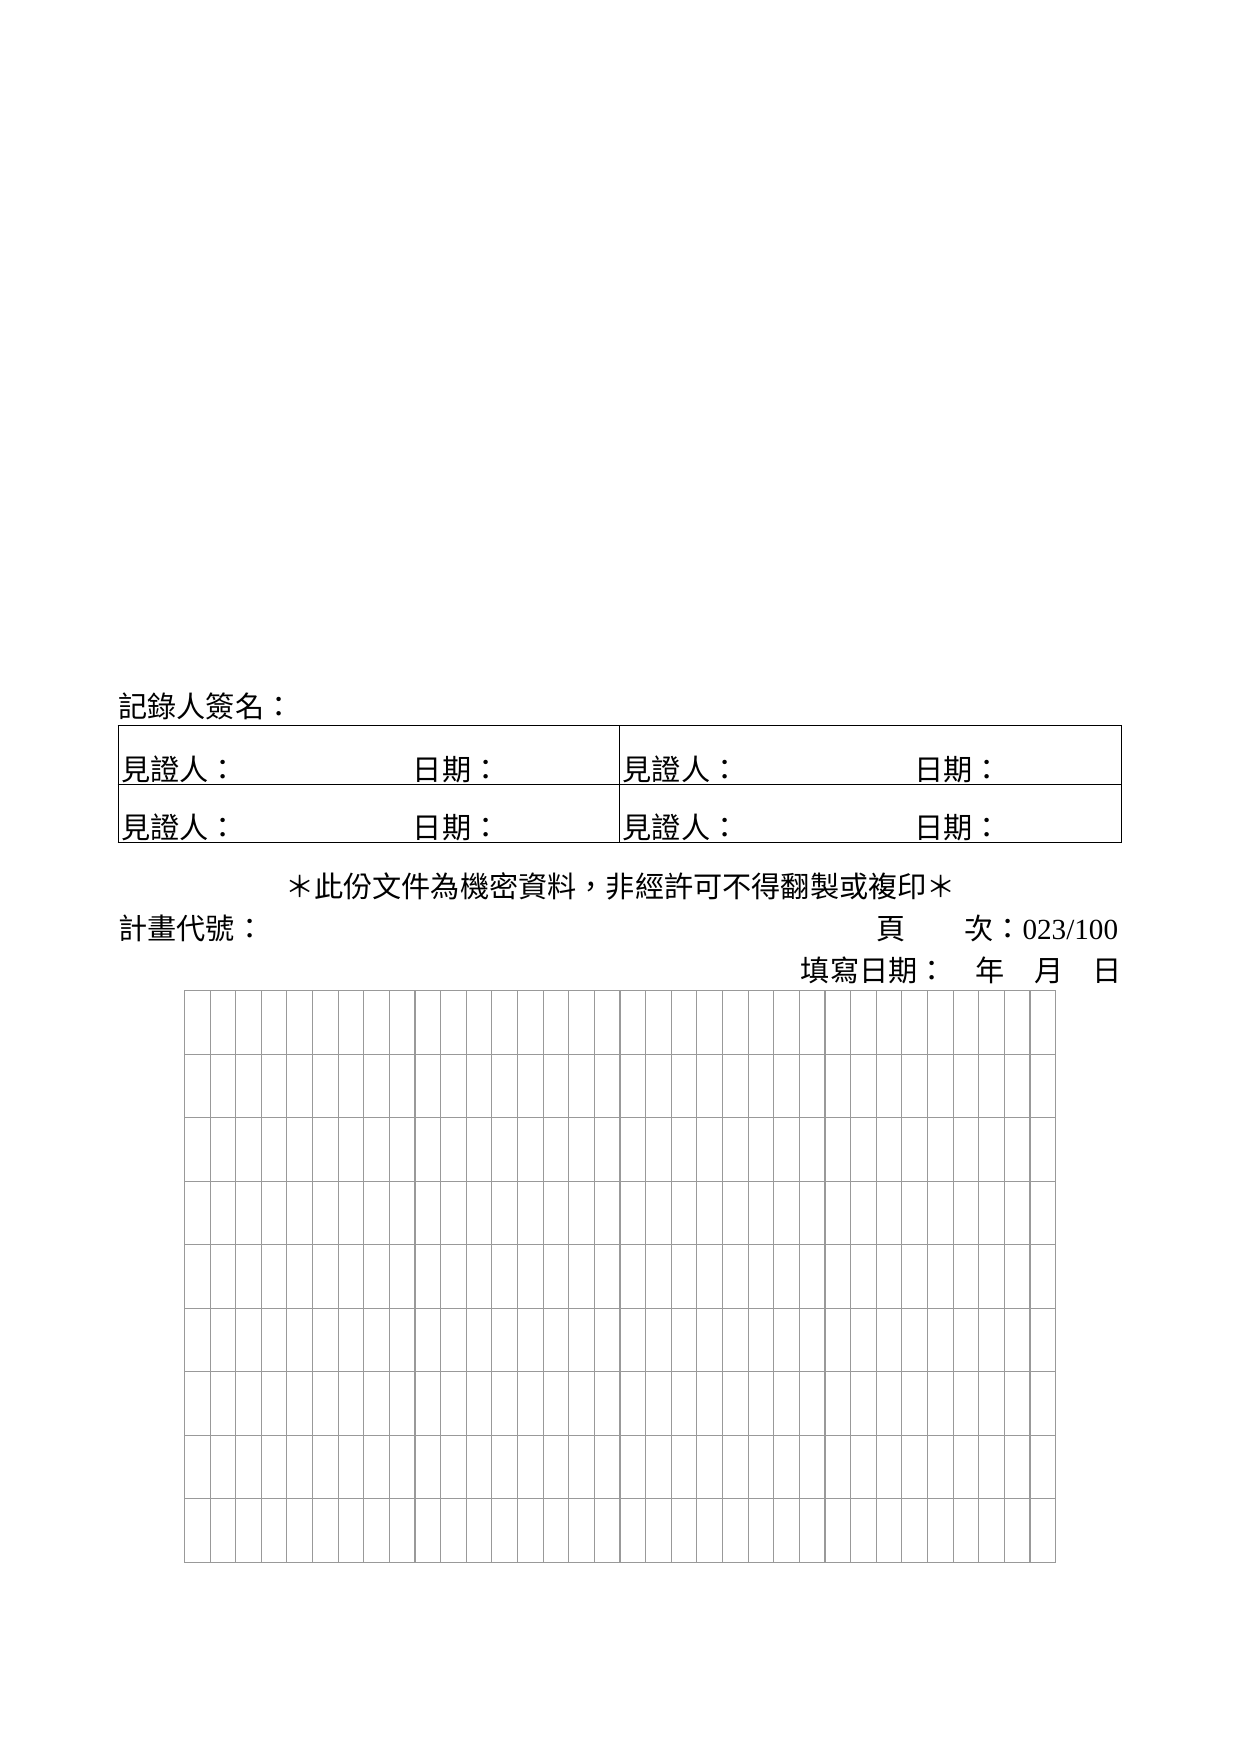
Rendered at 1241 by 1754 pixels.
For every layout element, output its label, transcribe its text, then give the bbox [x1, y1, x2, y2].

table_cell [672, 1372, 696, 1435]
table_cell [646, 1436, 671, 1498]
table_cell [774, 1436, 799, 1498]
table_cell [621, 1436, 645, 1498]
table_cell [928, 1499, 953, 1562]
table_cell [723, 1436, 748, 1498]
table_cell [441, 1499, 466, 1562]
table_cell [390, 1309, 414, 1371]
table_cell [749, 1182, 773, 1244]
table_cell [902, 1309, 927, 1371]
table_cell [595, 1055, 619, 1117]
table_cell [1031, 1372, 1055, 1435]
table_cell [826, 1309, 850, 1371]
table_cell [236, 1499, 261, 1562]
table_cell [877, 1182, 901, 1244]
table_cell [441, 1245, 466, 1308]
table_cell [800, 1436, 824, 1498]
table_cell [749, 1372, 773, 1435]
table_cell [390, 1055, 414, 1117]
table_cell [313, 1436, 338, 1498]
text 計畫代號： 頁 次：023/100 [118, 905, 1122, 948]
table_cell [826, 1182, 850, 1244]
table_cell [313, 1499, 338, 1562]
table_cell [621, 1182, 645, 1244]
table_cell [544, 1436, 568, 1498]
table_cell [826, 1499, 850, 1562]
table_cell [646, 1055, 671, 1117]
table_cell [441, 1372, 466, 1435]
table_cell [621, 1055, 645, 1117]
table_cell [416, 1245, 440, 1308]
table_cell [364, 1182, 389, 1244]
table_cell [211, 1245, 235, 1308]
table_cell [1005, 1499, 1029, 1562]
table_cell [467, 1499, 491, 1562]
table_header [954, 991, 978, 1053]
table_cell [774, 1245, 799, 1308]
table_cell [185, 1309, 210, 1371]
table_cell [928, 1436, 953, 1498]
table_cell [467, 1309, 491, 1371]
table_cell [902, 1182, 927, 1244]
table_cell [185, 1436, 210, 1498]
table_cell [569, 1499, 594, 1562]
table_header [467, 991, 491, 1053]
table_cell [518, 1055, 543, 1117]
table_cell [979, 1499, 1004, 1562]
table_cell [621, 1499, 645, 1562]
table_cell [800, 1182, 824, 1244]
table_cell [774, 1499, 799, 1562]
table_cell [313, 1372, 338, 1435]
table_cell [902, 1372, 927, 1435]
table_cell [826, 1118, 850, 1181]
table_cell [800, 1499, 824, 1562]
table_cell [441, 1182, 466, 1244]
table_cell [313, 1182, 338, 1244]
table_cell [672, 1309, 696, 1371]
table_cell [390, 1372, 414, 1435]
table_cell [544, 1118, 568, 1181]
table_cell [313, 1245, 338, 1308]
table_cell [723, 1118, 748, 1181]
table_header [441, 991, 466, 1053]
table_cell [492, 1118, 517, 1181]
table_header [185, 991, 210, 1053]
table_cell [467, 1118, 491, 1181]
table_cell [467, 1182, 491, 1244]
table_cell [672, 1182, 696, 1244]
table_cell [902, 1118, 927, 1181]
table_cell [492, 1245, 517, 1308]
table_cell [313, 1118, 338, 1181]
table_cell [441, 1055, 466, 1117]
table_cell [672, 1055, 696, 1117]
table_cell [851, 1499, 876, 1562]
table_cell [287, 1118, 312, 1181]
table_cell [800, 1118, 824, 1181]
table_cell [1005, 1182, 1029, 1244]
table_cell [416, 1182, 440, 1244]
table_cell [364, 1499, 389, 1562]
table_cell [518, 1245, 543, 1308]
table_header [287, 991, 312, 1053]
table_header [646, 991, 671, 1053]
table_cell [723, 1309, 748, 1371]
table_cell [262, 1372, 286, 1435]
table_cell [211, 1436, 235, 1498]
table_cell [595, 1436, 619, 1498]
table_cell [800, 1055, 824, 1117]
table_header [262, 991, 286, 1053]
table_cell [697, 1499, 722, 1562]
table_cell [749, 1309, 773, 1371]
table_cell [877, 1309, 901, 1371]
table_header [544, 991, 568, 1053]
table_cell [646, 1309, 671, 1371]
table_cell [262, 1436, 286, 1498]
table_cell [979, 1245, 1004, 1308]
table_cell [749, 1436, 773, 1498]
table_header [313, 991, 338, 1053]
table_cell [287, 1309, 312, 1371]
table_cell [774, 1055, 799, 1117]
table_cell [390, 1245, 414, 1308]
table_cell [672, 1436, 696, 1498]
table_cell [877, 1118, 901, 1181]
table_header [851, 991, 876, 1053]
table_cell [851, 1309, 876, 1371]
table_cell [416, 1499, 440, 1562]
table_cell [1031, 1245, 1055, 1308]
table_cell [467, 1436, 491, 1498]
table_cell [902, 1055, 927, 1117]
table_cell [723, 1055, 748, 1117]
table_cell [416, 1436, 440, 1498]
text 記錄人簽名： [118, 663, 1122, 725]
table_cell [544, 1372, 568, 1435]
table_cell [646, 1499, 671, 1562]
table_cell [902, 1499, 927, 1562]
table_cell [518, 1118, 543, 1181]
table_cell [287, 1499, 312, 1562]
table_cell [851, 1372, 876, 1435]
table_cell [339, 1499, 363, 1562]
table_cell [236, 1055, 261, 1117]
table_cell [544, 1182, 568, 1244]
table_cell [467, 1055, 491, 1117]
table_cell [492, 1436, 517, 1498]
table_cell [416, 1372, 440, 1435]
table_cell [492, 1499, 517, 1562]
table_header 見證人： 日期： [620, 726, 1121, 783]
table_header [826, 991, 850, 1053]
table_cell 見證人： 日期： [620, 785, 1121, 842]
table_cell [262, 1118, 286, 1181]
table_cell [749, 1118, 773, 1181]
table_cell [800, 1245, 824, 1308]
table_cell [954, 1372, 978, 1435]
table_cell [441, 1118, 466, 1181]
table_cell [954, 1055, 978, 1117]
table_cell [569, 1118, 594, 1181]
table_cell [697, 1055, 722, 1117]
table_cell [928, 1182, 953, 1244]
table_header [364, 991, 389, 1053]
table_cell [826, 1436, 850, 1498]
table_cell [339, 1182, 363, 1244]
table_cell [569, 1372, 594, 1435]
table_cell [979, 1436, 1004, 1498]
table_header [621, 991, 645, 1053]
table_cell [441, 1309, 466, 1371]
table_cell [595, 1372, 619, 1435]
table_header [672, 991, 696, 1053]
table_cell [774, 1309, 799, 1371]
table_cell [595, 1499, 619, 1562]
table_header [774, 991, 799, 1053]
table_cell [928, 1118, 953, 1181]
table_cell [467, 1245, 491, 1308]
table_header [595, 991, 619, 1053]
table_cell [287, 1182, 312, 1244]
table_cell [416, 1055, 440, 1117]
table_cell [287, 1436, 312, 1498]
text ＊此份文件為機密資料，非經許可不得翻製或複印＊ [118, 843, 1122, 905]
table_cell [236, 1372, 261, 1435]
table_cell [672, 1118, 696, 1181]
table_cell [954, 1118, 978, 1181]
table_header 見證人： 日期： [119, 726, 619, 783]
table_header [723, 991, 748, 1053]
table_cell [1031, 1309, 1055, 1371]
table_cell [672, 1245, 696, 1308]
table_cell [262, 1182, 286, 1244]
table_header [749, 991, 773, 1053]
table_cell [749, 1499, 773, 1562]
table_cell [569, 1436, 594, 1498]
table_cell [774, 1182, 799, 1244]
table_cell [390, 1499, 414, 1562]
table_cell [1005, 1309, 1029, 1371]
table_cell [544, 1499, 568, 1562]
table_cell [211, 1182, 235, 1244]
table_header [569, 991, 594, 1053]
table_cell [185, 1245, 210, 1308]
table_header [902, 991, 927, 1053]
table_cell [364, 1309, 389, 1371]
table_cell [544, 1309, 568, 1371]
table_cell [1031, 1182, 1055, 1244]
table_cell [595, 1245, 619, 1308]
table_cell [723, 1245, 748, 1308]
table_header [416, 991, 440, 1053]
table_cell [877, 1055, 901, 1117]
table_cell [390, 1182, 414, 1244]
table_cell [1005, 1055, 1029, 1117]
table_cell [1031, 1499, 1055, 1562]
table_cell [697, 1182, 722, 1244]
table_cell [979, 1372, 1004, 1435]
table_cell [569, 1055, 594, 1117]
table_cell [646, 1372, 671, 1435]
table_cell [313, 1309, 338, 1371]
table_cell [851, 1436, 876, 1498]
table_cell [826, 1055, 850, 1117]
table_cell [1005, 1372, 1029, 1435]
table_cell [236, 1309, 261, 1371]
table_cell [851, 1055, 876, 1117]
table_cell [313, 1055, 338, 1117]
table_header [1005, 991, 1029, 1053]
table_cell [697, 1436, 722, 1498]
table_cell [595, 1182, 619, 1244]
table_header [339, 991, 363, 1053]
table_cell [364, 1055, 389, 1117]
table_cell [262, 1055, 286, 1117]
table_cell [774, 1118, 799, 1181]
table_cell [364, 1245, 389, 1308]
table_cell [492, 1055, 517, 1117]
table_cell [262, 1309, 286, 1371]
table_cell [646, 1182, 671, 1244]
table_cell [749, 1245, 773, 1308]
table_cell [416, 1309, 440, 1371]
table_cell [185, 1055, 210, 1117]
table_cell [749, 1055, 773, 1117]
table_cell [697, 1309, 722, 1371]
table_cell [621, 1309, 645, 1371]
table_cell [544, 1245, 568, 1308]
table_cell [185, 1118, 210, 1181]
table_cell [877, 1436, 901, 1498]
table_cell [364, 1372, 389, 1435]
table_cell [211, 1372, 235, 1435]
table_cell [826, 1245, 850, 1308]
table_cell [979, 1309, 1004, 1371]
table_cell [287, 1245, 312, 1308]
table_cell [928, 1372, 953, 1435]
table_cell [390, 1118, 414, 1181]
table_cell [569, 1182, 594, 1244]
table_cell [339, 1118, 363, 1181]
table_cell [236, 1245, 261, 1308]
table_header [390, 991, 414, 1053]
table_cell [954, 1309, 978, 1371]
table_cell [621, 1245, 645, 1308]
table_cell [518, 1372, 543, 1435]
text 填寫日期： 年 月 日 [118, 948, 1122, 990]
table_cell [595, 1309, 619, 1371]
table_cell [339, 1309, 363, 1371]
table_cell [339, 1245, 363, 1308]
table_cell [492, 1309, 517, 1371]
table_cell [1031, 1436, 1055, 1498]
table_cell [569, 1309, 594, 1371]
table_cell [621, 1118, 645, 1181]
table_cell [1031, 1055, 1055, 1117]
table_cell [928, 1245, 953, 1308]
table_cell [851, 1118, 876, 1181]
table_cell [979, 1055, 1004, 1117]
table_cell [826, 1372, 850, 1435]
table_cell [774, 1372, 799, 1435]
table_header [979, 991, 1004, 1053]
table_cell [518, 1182, 543, 1244]
table_cell [236, 1436, 261, 1498]
table_cell [672, 1499, 696, 1562]
table_cell [902, 1245, 927, 1308]
table_header [697, 991, 722, 1053]
table_cell [954, 1436, 978, 1498]
table_cell [518, 1499, 543, 1562]
table_header [211, 991, 235, 1053]
table_cell [1005, 1118, 1029, 1181]
table_header [928, 991, 953, 1053]
table_cell [287, 1055, 312, 1117]
table_cell [954, 1499, 978, 1562]
table_cell [339, 1436, 363, 1498]
table_header [492, 991, 517, 1053]
table_cell [979, 1118, 1004, 1181]
table_cell [723, 1499, 748, 1562]
table_cell [851, 1245, 876, 1308]
table_cell [518, 1436, 543, 1498]
table_cell [236, 1182, 261, 1244]
table_cell [697, 1118, 722, 1181]
table_cell [364, 1118, 389, 1181]
table_cell [211, 1499, 235, 1562]
table_cell [390, 1436, 414, 1498]
table_header [877, 991, 901, 1053]
table_cell [723, 1372, 748, 1435]
table_header [236, 991, 261, 1053]
table_cell [211, 1118, 235, 1181]
table_cell [1005, 1436, 1029, 1498]
table_cell [697, 1245, 722, 1308]
table_cell [416, 1118, 440, 1181]
table_cell [262, 1245, 286, 1308]
table_cell [236, 1118, 261, 1181]
table_cell [467, 1372, 491, 1435]
table_cell [262, 1499, 286, 1562]
table_cell [185, 1182, 210, 1244]
table_cell [979, 1182, 1004, 1244]
table_cell [569, 1245, 594, 1308]
table_cell [185, 1372, 210, 1435]
table_cell [954, 1182, 978, 1244]
table_cell [646, 1245, 671, 1308]
table_cell [928, 1055, 953, 1117]
table_cell [877, 1372, 901, 1435]
table_cell [877, 1245, 901, 1308]
table_cell [800, 1372, 824, 1435]
table_cell [1031, 1118, 1055, 1181]
table_cell [185, 1499, 210, 1562]
table_cell [441, 1436, 466, 1498]
table_cell [646, 1118, 671, 1181]
table_cell [800, 1309, 824, 1371]
table_cell [723, 1182, 748, 1244]
table_cell [492, 1372, 517, 1435]
table_cell [697, 1372, 722, 1435]
table_cell [851, 1182, 876, 1244]
table_cell [595, 1118, 619, 1181]
table_cell [902, 1436, 927, 1498]
table_cell [1005, 1245, 1029, 1308]
table_header [518, 991, 543, 1053]
table_cell [621, 1372, 645, 1435]
table_cell [928, 1309, 953, 1371]
table_header [1031, 991, 1055, 1053]
table_cell [544, 1055, 568, 1117]
table_cell [518, 1309, 543, 1371]
table_header [800, 991, 824, 1053]
table_cell [211, 1055, 235, 1117]
table_cell [339, 1372, 363, 1435]
table_cell 見證人： 日期： [119, 785, 619, 842]
table_cell [339, 1055, 363, 1117]
table_cell [364, 1436, 389, 1498]
table_cell [287, 1372, 312, 1435]
table_cell [211, 1309, 235, 1371]
table_cell [492, 1182, 517, 1244]
table_cell [954, 1245, 978, 1308]
table_cell [877, 1499, 901, 1562]
